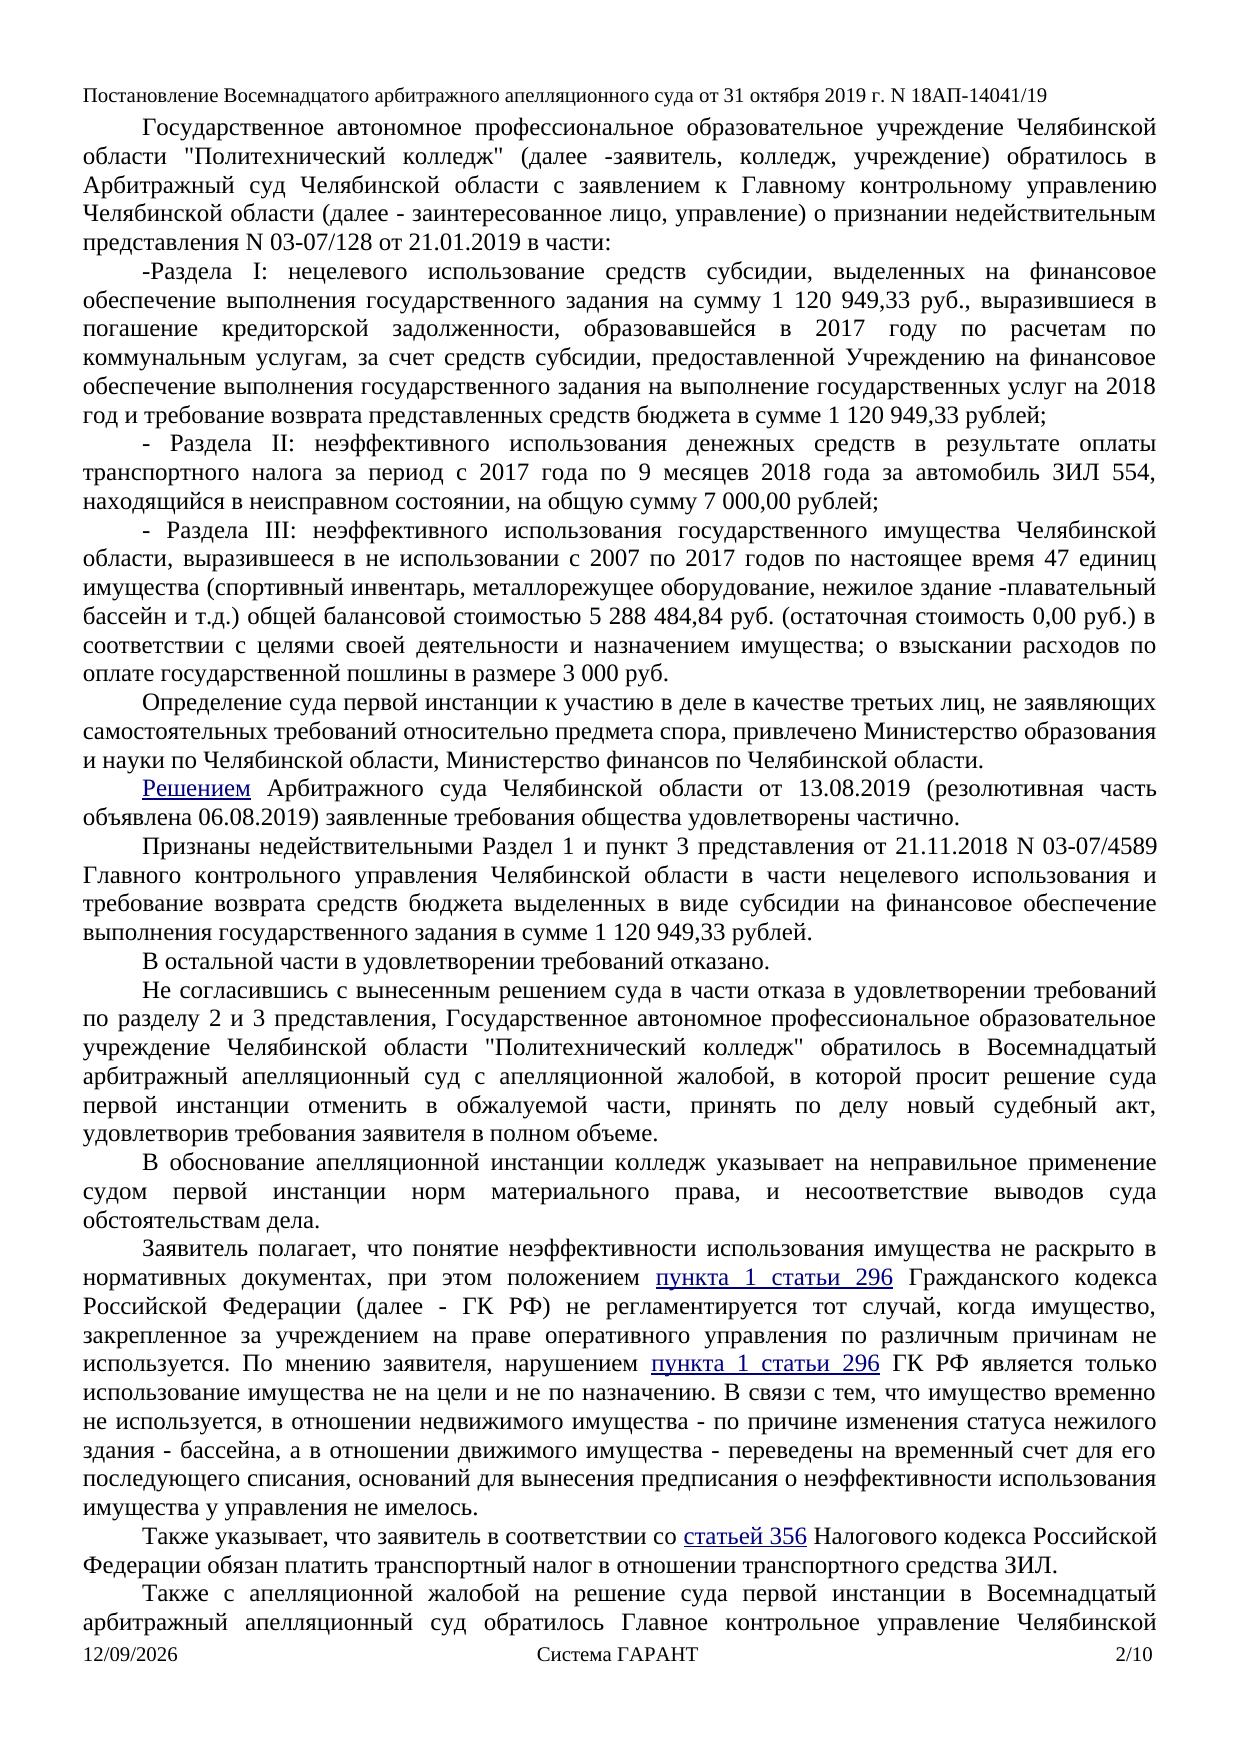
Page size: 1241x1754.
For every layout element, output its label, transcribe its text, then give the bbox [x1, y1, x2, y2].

text - Раздела III: неэффективного использования государственного имущества Челябинской области, выразившееся в не использовании с 2007 по 2017 годов по настоящее время 47 единиц имущества (спортивный инвентарь, металлорежущее оборудование, нежилое здание -плавательный бассейн и т.д.) общей балансовой стоимостью 5 288 484,84 руб. (остаточная стоимость 0,00 руб.) в соответствии с целями своей деятельности и назначением имущества; о взыскании расходов по оплате государственной пошлины в размере 3 000 руб. [83, 515, 1157, 687]
text Заявитель полагает, что понятие неэффективности использования имущества не раскрыто в нормативных документах, при этом положением пункта 1 статьи 296 Гражданского кодекса Российской Федерации (далее - ГК РФ) не регламентируется тот случай, когда имущество, закрепленное за учреждением на праве оперативного управления по различным причинам не используется. По мнению заявителя, нарушением пункта 1 статьи 296 ГК РФ является только использование имущества не на цели и не по назначению. В связи с тем, что имущество временно не используется, в отношении недвижимого имущества - по причине изменения статуса нежилого здания - бассейна, а в отношении движимого имущества - переведены на временный счет для его последующего списания, оснований для вынесения предписания о неэффективности использования имущества у управления не имелось. [83, 1233, 1157, 1521]
text -Раздела I: нецелевого использование средств субсидии, выделенных на финансовое обеспечение выполнения государственного задания на сумму 1 120 949,33 руб., выразившиеся в погашение кредиторской задолженности, образовавшейся в 2017 году по расчетам по коммунальным услугам, за счет средств субсидии, предоставленной Учреждению на финансовое обеспечение выполнения государственного задания на выполнение государственных услуг на 2018 год и требование возврата представленных средств бюджета в сумме 1 120 949,33 рублей; [83, 256, 1157, 428]
text Также указывает, что заявитель в соответствии со статьей 356 Налогового кодекса Российской Федерации обязан платить транспортный налог в отношении транспортного средства ЗИЛ. [83, 1521, 1157, 1578]
text В обоснование апелляционной инстанции колледж указывает на неправильное применение судом первой инстанции норм материального права, и несоответствие выводов суда обстоятельствам дела. [83, 1147, 1157, 1233]
text Признаны недействительными Раздел 1 и пункт 3 представления от 21.11.2018 N 03-07/4589 Главного контрольного управления Челябинской области в части нецелевого использования и требование возврата средств бюджета выделенных в виде субсидии на финансовое обеспечение выполнения государственного задания в сумме 1 120 949,33 рублей. [83, 831, 1157, 946]
text Государственное автономное профессиональное образовательное учреждение Челябинской области "Политехнический колледж" (далее -заявитель, колледж, учреждение) обратилось в Арбитражный суд Челябинской области с заявлением к Главному контрольному управлению Челябинской области (далее - заинтересованное лицо, управление) о признании недействительным представления N 03-07/128 от 21.01.2019 в части: [83, 112, 1157, 256]
text В остальной части в удовлетворении требований отказано. [83, 946, 1157, 975]
text Определение суда первой инстанции к участию в деле в качестве третьих лиц, не заявляющих самостоятельных требований относительно предмета спора, привлечено Министерство образования и науки по Челябинской области, Министерство финансов по Челябинской области. [83, 687, 1157, 773]
text Также с апелляционной жалобой на решение суда первой инстанции в Восемнадцатый арбитражный апелляционный суд обратилось Главное контрольное управление Челябинской [83, 1578, 1157, 1636]
text - Раздела II: неэффективного использования денежных средств в результате оплаты транспортного налога за период с 2017 года по 9 месяцев 2018 года за автомобиль ЗИЛ 554, находящийся в неисправном состоянии, на общую сумму 7 000,00 рублей; [83, 428, 1157, 515]
text Решением Арбитражного суда Челябинской области от 13.08.2019 (резолютивная часть объявлена 06.08.2019) заявленные требования общества удовлетворены частично. [83, 773, 1157, 831]
text Не согласившись с вынесенным решением суда в части отказа в удовлетворении требований по разделу 2 и 3 представления, Государственное автономное профессиональное образовательное учреждение Челябинской области "Политехнический колледж" обратилось в Восемнадцатый арбитражный апелляционный суд с апелляционной жалобой, в которой просит решение суда первой инстанции отменить в обжалуемой части, принять по делу новый судебный акт, удовлетворив требования заявителя в полном объеме. [83, 975, 1157, 1147]
